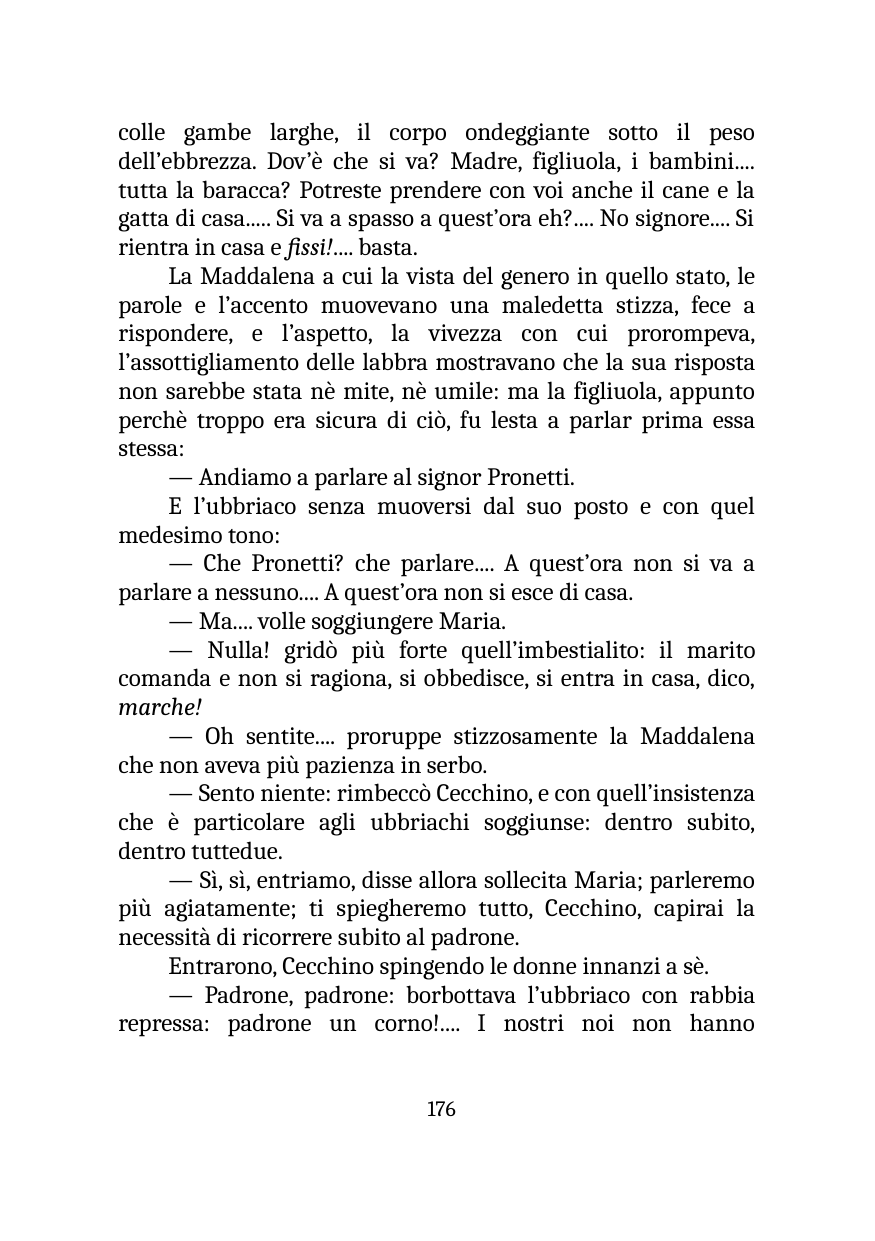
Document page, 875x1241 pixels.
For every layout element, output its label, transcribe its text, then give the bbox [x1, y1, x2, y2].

text La Maddalena a cui la vista del genero in quello stato, le parole e l’accento muovevano una maledetta stizza, fece a rispondere, e l’aspetto, la vivezza con cui prorompeva, l’assottigliamento delle labbra mostravano che la sua risposta non sarebbe stata nè mite, nè umile: ma la figliuola, appunto perchè troppo era sicura di ciò, fu lesta a parlar prima essa stessa: [118, 262, 756, 463]
text — Che Pronetti? che parlare.... A quest’ora non si va a parlare a nessuno.... A quest’ora non si esce di casa. [118, 549, 756, 607]
text — Nulla! gridò più forte quell’imbestialito: il marito comanda e non si ragiona, si obbedisce, si entra in casa, dico, marche! [118, 636, 756, 722]
text Entrarono, Cecchino spingendo le donne innanzi a sè. [118, 952, 756, 981]
text — Padrone, padrone: borbottava l’ubbriaco con rabbia repressa: padrone un corno!.... I nostri noi non hanno [118, 981, 756, 1038]
text — Sì, sì, entriamo, disse allora sollecita Maria; parleremo più agiatamente; ti spiegheremo tutto, Cecchino, capirai la necessità di ricorrere subito al padrone. [118, 866, 756, 952]
text — Oh sentite.... proruppe stizzosamente la Maddalena che non aveva più pazienza in serbo. [118, 722, 756, 779]
text — Sento niente: rimbeccò Cecchino, e con quell’insistenza che è particolare agli ubbriachi soggiunse: dentro subito, dentro tuttedue. [118, 779, 756, 866]
text — Andiamo a parlare al signor Pronetti. [118, 463, 756, 492]
text colle gambe larghe, il corpo ondeggiante sotto il peso dell’ebbrezza. Dov’è che si va? Madre, figliuola, i bambini.... tutta la baracca? Potreste prendere con voi anche il cane e la gatta di casa..... Si va a spasso a quest’ora eh?.... No signore.... Si rientra in casa e fissi!.... basta. [118, 118, 756, 262]
text — Ma.... volle soggiungere Maria. [118, 607, 756, 636]
text E l’ubbriaco senza muoversi dal suo posto e con quel medesimo tono: [118, 492, 756, 549]
